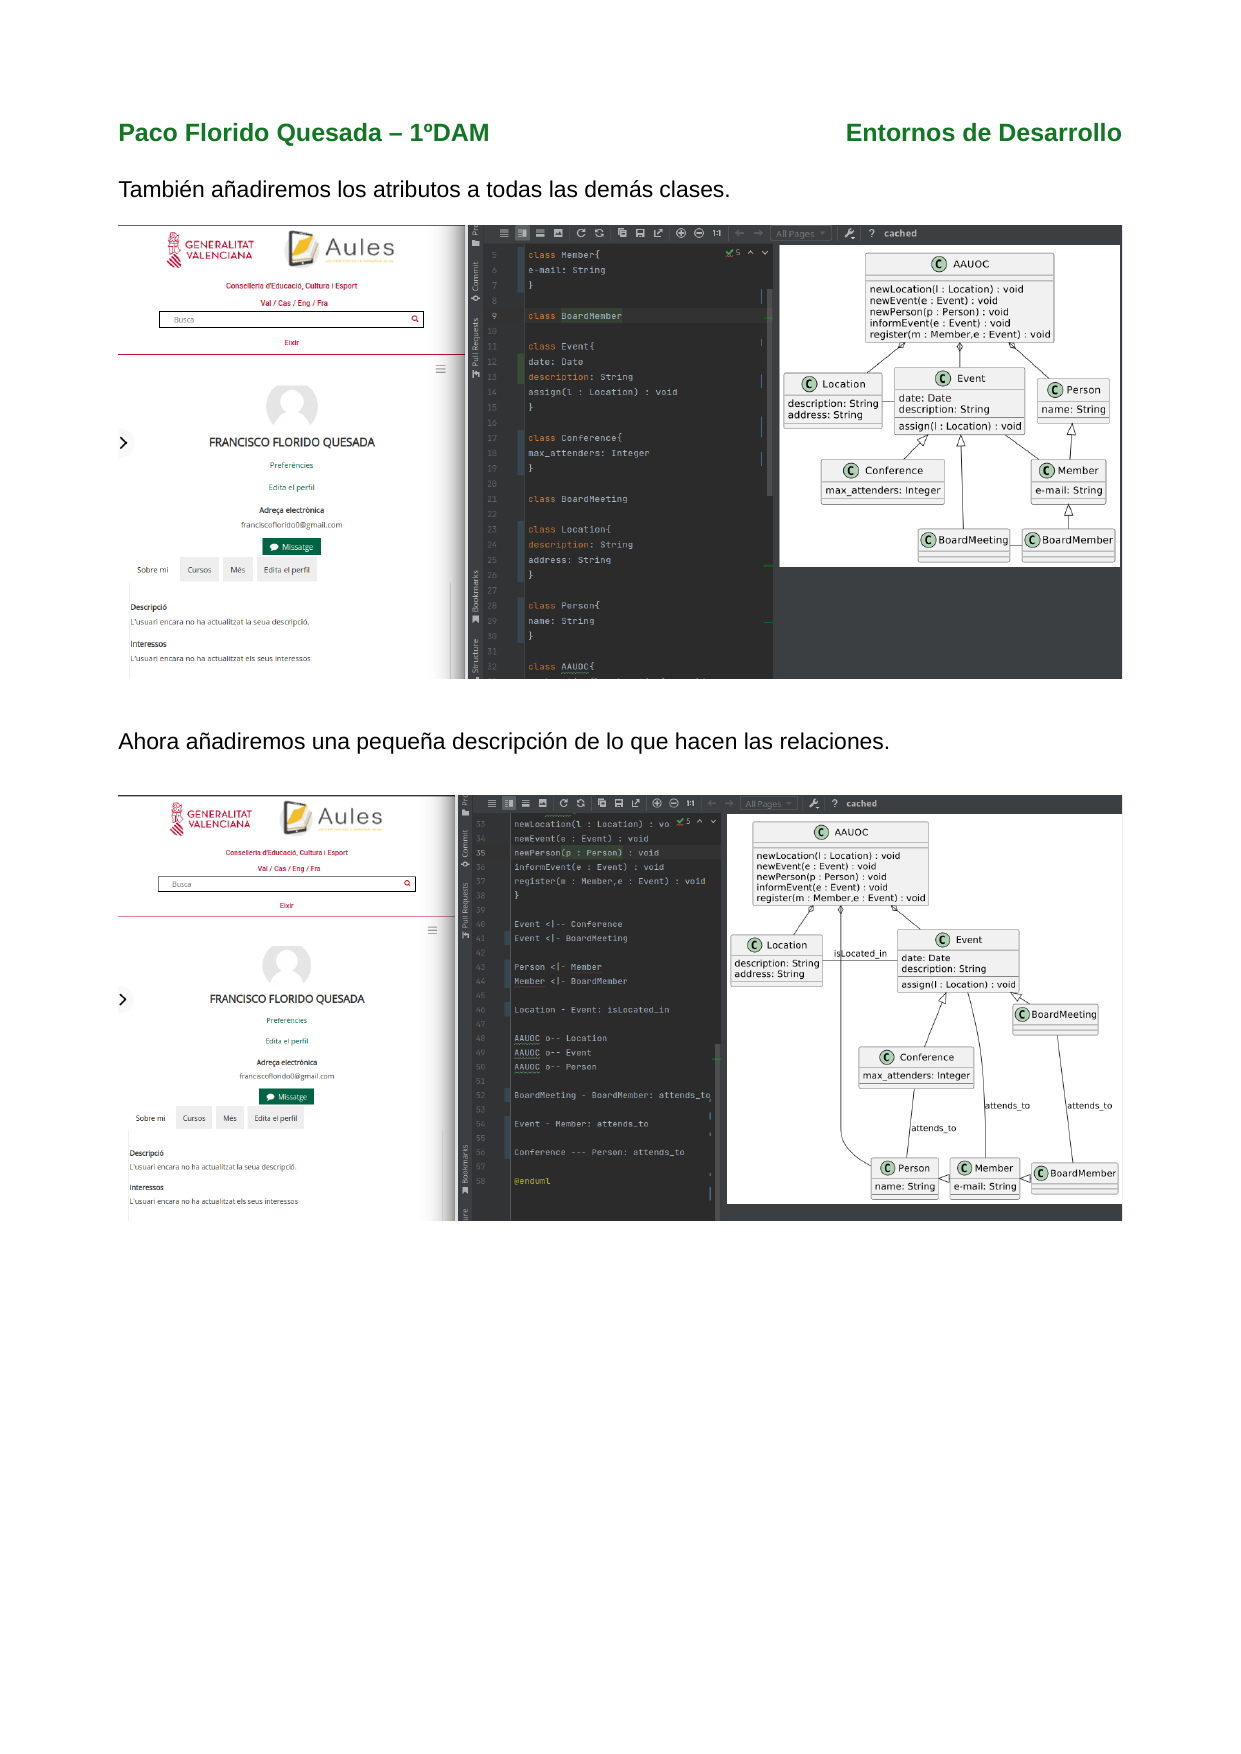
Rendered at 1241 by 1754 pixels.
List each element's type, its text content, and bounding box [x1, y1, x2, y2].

picture [118, 225, 1123, 679]
picture [118, 795, 1123, 1221]
text También añadiremos los atributos a todas las demás clases. [118, 176, 1122, 203]
text Ahora añadiremos una pequeña descripción de lo que hacen las relaciones. [118, 728, 1122, 754]
